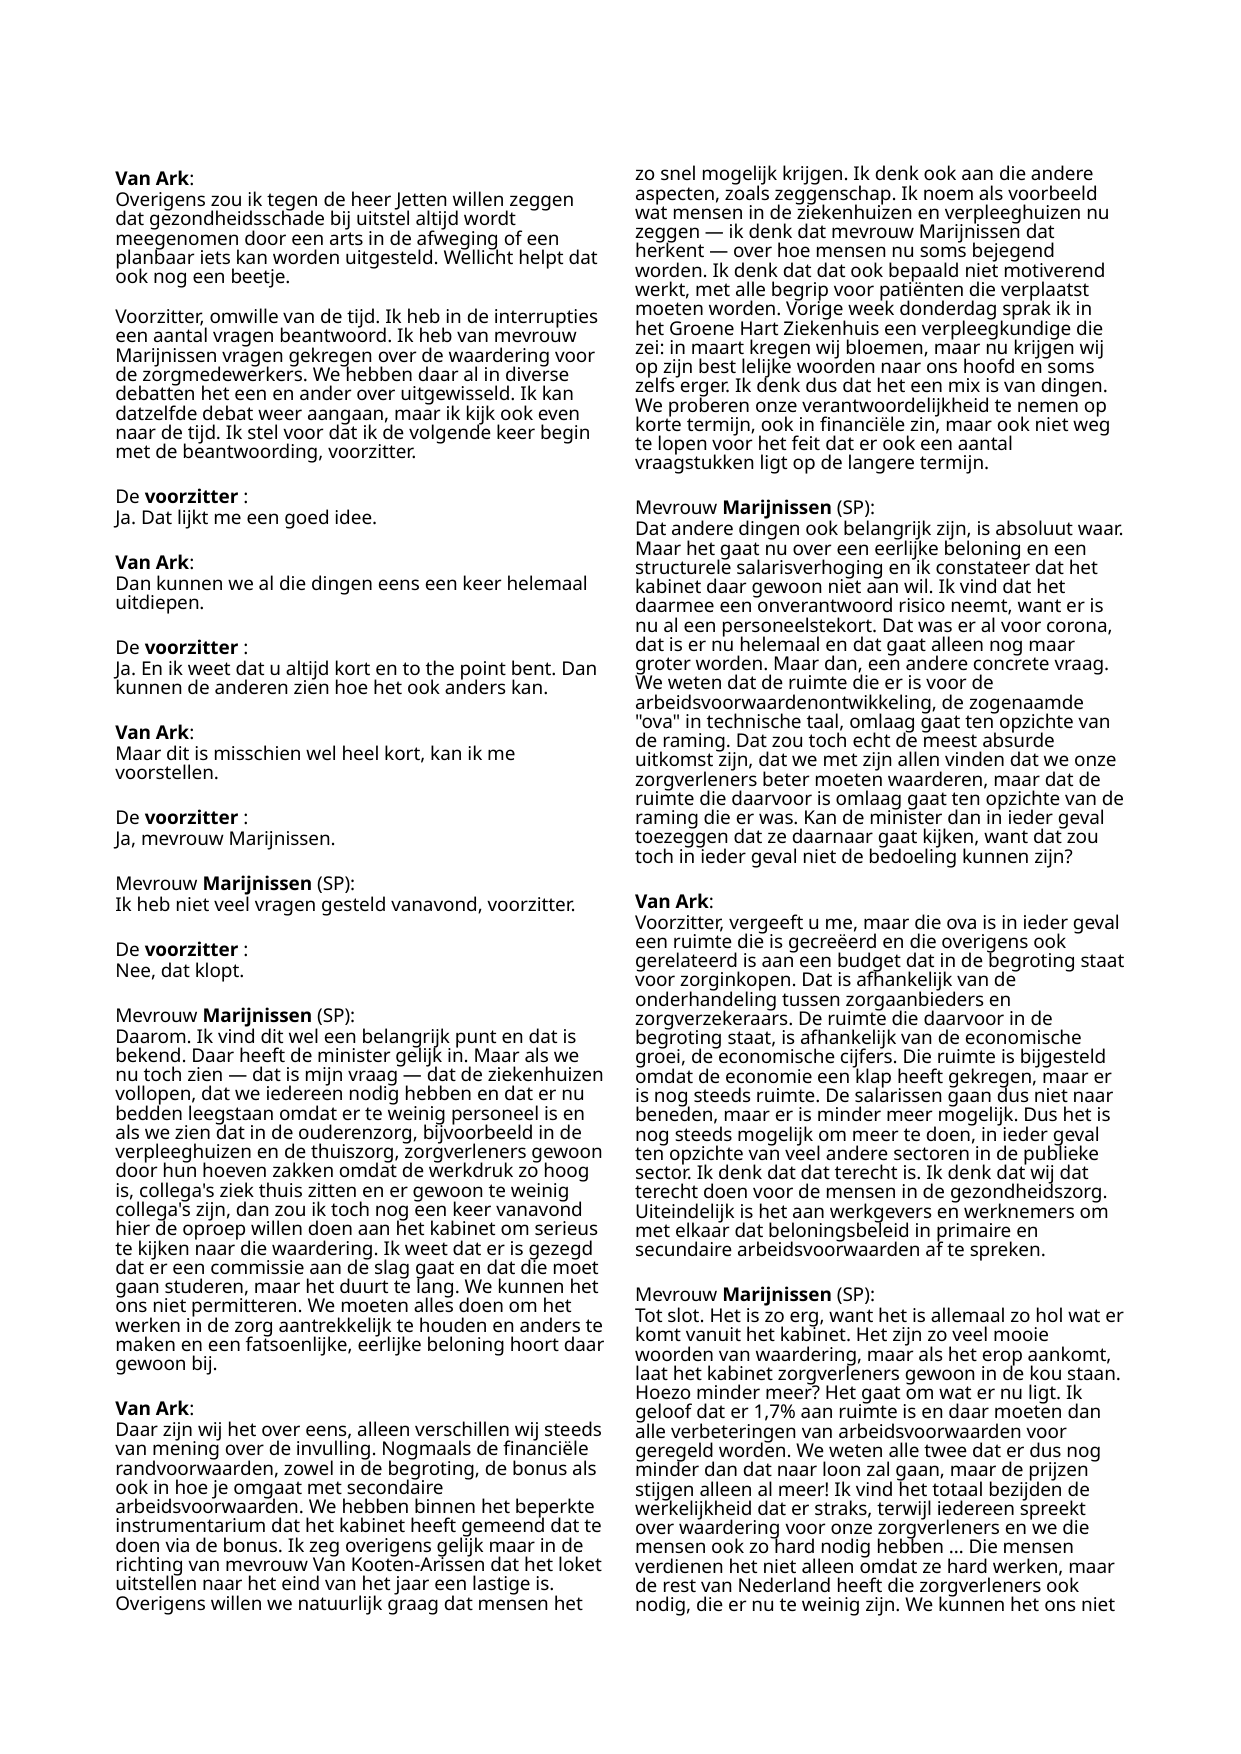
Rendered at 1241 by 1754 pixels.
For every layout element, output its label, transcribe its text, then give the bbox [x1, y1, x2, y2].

text Mevrouw Marijnissen (SP): [635, 1281, 1125, 1307]
text Van Ark: [115, 1395, 605, 1421]
text De voorzitter : [115, 483, 605, 509]
text Ik heb niet veel vragen gesteld vanavond, voorzitter. [115, 896, 605, 915]
text Dat andere dingen ook belangrijk zijn, is absoluut waar. Maar het gaat nu over een eerlijke beloning en een structurele salarisverhoging en ik constateer dat het kabinet daar gewoon niet aan wil. Ik vind dat het daarmee een onverantwoord risico neemt, want er is nu al een personeelstekort. Dat was er al voor corona, dat is er nu helemaal en dat gaat alleen nog maar groter worden. Maar dan, een andere concrete vraag. We weten dat de ruimte die er is voor de arbeidsvoorwaardenontwikkeling, de zogenaamde "ova" in technische taal, omlaag gaat ten opzichte van de raming. Dat zou toch echt de meest absurde uitkomst zijn, dat we met zijn allen vinden dat we onze zorgverleners beter moeten waarderen, maar dat de ruimte die daarvoor is omlaag gaat ten opzichte van de raming die er was. Kan de minister dan in ieder geval toezeggen dat ze daarnaar gaat kijken, want dat zou toch in ieder geval niet de bedoeling kunnen zijn? [635, 520, 1125, 867]
text Van Ark: [635, 888, 1125, 914]
text De voorzitter : [115, 804, 605, 830]
text De voorzitter : [115, 634, 605, 660]
text Overigens zou ik tegen de heer Jetten willen zeggen dat gezondheidsschade bij uitstel altijd wordt meegenomen door een arts in de afweging of een planbaar iets kan worden uitgesteld. Wellicht helpt dat ook nog een beetje. [115, 191, 605, 287]
text Dan kunnen we al die dingen eens een keer helemaal uitdiepen. [115, 575, 605, 613]
text Nee, dat klopt. [115, 962, 605, 981]
text Mevrouw Marijnissen (SP): [115, 1002, 605, 1028]
text Daarom. Ik vind dit wel een belangrijk punt en dat is bekend. Daar heeft de minister gelijk in. Maar als we nu toch zien — dat is mijn vraag — dat de ziekenhuizen vollopen, dat we iedereen nodig hebben en dat er nu bedden leegstaan omdat er te weinig personeel is en als we zien dat in de ouderenzorg, bijvoorbeeld in de verpleeghuizen en de thuiszorg, zorgverleners gewoon door hun hoeven zakken omdat de werkdruk zo hoog is, collega's ziek thuis zitten en er gewoon te weinig collega's zijn, dan zou ik toch nog een keer vanavond hier de oproep willen doen aan het kabinet om serieus te kijken naar die waardering. Ik weet dat er is gezegd dat er een commissie aan de slag gaat en dat die moet gaan studeren, maar het duurt te lang. We kunnen het ons niet permitteren. We moeten alles doen om het werken in de zorg aantrekkelijk te houden en anders te maken en een fatsoenlijke, eerlijke beloning hoort daar gewoon bij. [115, 1028, 605, 1374]
text zo snel mogelijk krijgen. Ik denk ook aan die andere aspecten, zoals zeggenschap. Ik noem als voorbeeld wat mensen in de ziekenhuizen en verpleeghuizen nu zeggen — ik denk dat mevrouw Marijnissen dat herkent — over hoe mensen nu soms bejegend worden. Ik denk dat dat ook bepaald niet motiverend werkt, met alle begrip voor patiënten die verplaatst moeten worden. Vorige week donderdag sprak ik in het Groene Hart Ziekenhuis een verpleegkundige die zei: in maart kregen wij bloemen, maar nu krijgen wij op zijn best lelijke woorden naar ons hoofd en soms zelfs erger. Ik denk dus dat het een mix is van dingen. We proberen onze verantwoordelijkheid te nemen op korte termijn, ook in financiële zin, maar ook niet weg te lopen voor het feit dat er ook een aantal vraagstukken ligt op de langere termijn. [635, 165, 1125, 474]
text Mevrouw Marijnissen (SP): [115, 870, 605, 896]
text Mevrouw Marijnissen (SP): [635, 494, 1125, 520]
text Van Ark: [115, 719, 605, 745]
text Van Ark: [115, 549, 605, 575]
text Daar zijn wij het over eens, alleen verschillen wij steeds van mening over de invulling. Nogmaals de financiële randvoorwaarden, zowel in de begroting, de bonus als ook in hoe je omgaat met secondaire arbeidsvoorwaarden. We hebben binnen het beperkte instrumentarium dat het kabinet heeft gemeend dat te doen via de bonus. Ik zeg overigens gelijk maar in de richting van mevrouw Van Kooten-Arissen dat het loket uitstellen naar het eind van het jaar een lastige is. Overigens willen we natuurlijk graag dat mensen het [115, 1421, 605, 1614]
text Ja. Dat lijkt me een goed idee. [115, 509, 605, 528]
text Ja, mevrouw Marijnissen. [115, 830, 605, 849]
text Maar dit is misschien wel heel kort, kan ik me voorstellen. [115, 745, 605, 783]
text Voorzitter, vergeeft u me, maar die ova is in ieder geval een ruimte die is gecreëerd en die overigens ook gerelateerd is aan een budget dat in de begroting staat voor zorginkopen. Dat is afhankelijk van de onderhandeling tussen zorgaanbieders en zorgverzekeraars. De ruimte die daarvoor in de begroting staat, is afhankelijk van de economische groei, de economische cijfers. Die ruimte is bijgesteld omdat de economie een klap heeft gekregen, maar er is nog steeds ruimte. De salarissen gaan dus niet naar beneden, maar er is minder meer mogelijk. Dus het is nog steeds mogelijk om meer te doen, in ieder geval ten opzichte van veel andere sectoren in de publieke sector. Ik denk dat dat terecht is. Ik denk dat wij dat terecht doen voor de mensen in de gezondheidszorg. Uiteindelijk is het aan werkgevers en werknemers om met elkaar dat beloningsbeleid in primaire en secundaire arbeidsvoorwaarden af te spreken. [635, 914, 1125, 1261]
text Van Ark: [115, 165, 605, 191]
text Tot slot. Het is zo erg, want het is allemaal zo hol wat er komt vanuit het kabinet. Het zijn zo veel mooie woorden van waardering, maar als het erop aankomt, laat het kabinet zorgverleners gewoon in de kou staan. Hoezo minder meer? Het gaat om wat er nu ligt. Ik geloof dat er 1,7% aan ruimte is en daar moeten dan alle verbeteringen van arbeidsvoorwaarden voor geregeld worden. We weten alle twee dat er dus nog minder dan dat naar loon zal gaan, maar de prijzen stijgen alleen al meer! Ik vind het totaal bezijden de werkelijkheid dat er straks, terwijl iedereen spreekt over waardering voor onze zorgverleners en we die mensen ook zo hard nodig hebben … Die mensen verdienen het niet alleen omdat ze hard werken, maar de rest van Nederland heeft die zorgverleners ook nodig, die er nu te weinig zijn. We kunnen het ons niet [635, 1307, 1125, 1615]
text Voorzitter, omwille van de tijd. Ik heb in de interrupties een aantal vragen beantwoord. Ik heb van mevrouw Marijnissen vragen gekregen over de waardering voor de zorgmedewerkers. We hebben daar al in diverse debatten het een en ander over uitgewisseld. Ik kan datzelfde debat weer aangaan, maar ik kijk ook even naar de tijd. Ik stel voor dat ik de volgende keer begin met de beantwoording, voorzitter. [115, 308, 605, 462]
text De voorzitter : [115, 936, 605, 962]
text Ja. En ik weet dat u altijd kort en to the point bent. Dan kunnen de anderen zien hoe het ook anders kan. [115, 660, 605, 698]
